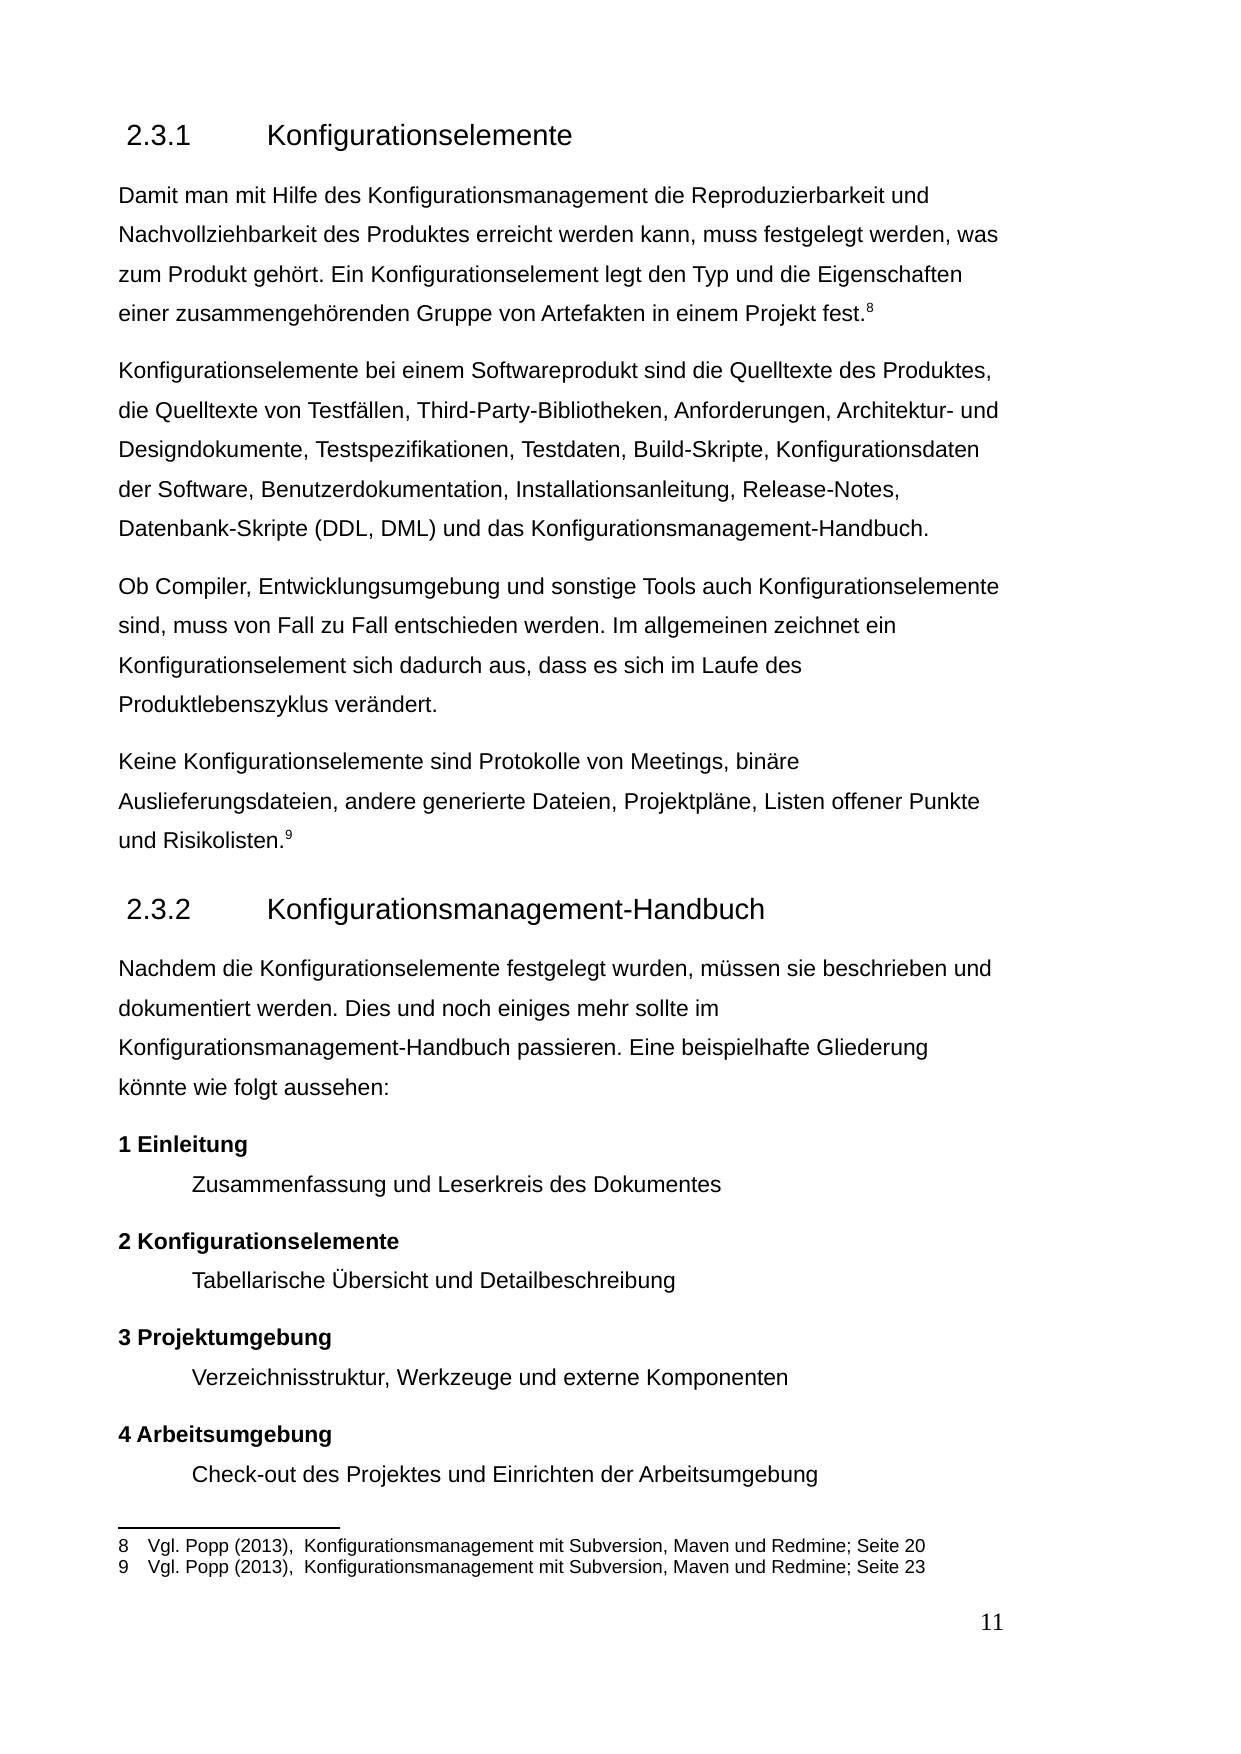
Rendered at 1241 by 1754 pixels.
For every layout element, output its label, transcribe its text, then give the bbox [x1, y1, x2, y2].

text Damit man mit Hilfe des Konfigurationsmanagement die Reproduzierbarkeit und Nachvollziehbarkeit des Produktes erreicht werden kann, muss festgelegt werden, was zum Produkt gehört. Ein Konfigurationselement legt den Typ und die Eigenschaften einer zusammengehörenden Gruppe von Artefakten in einem Projekt fest. [118, 182, 1004, 327]
text Ob Compiler, Entwicklungsumgebung und sonstige Tools auch Konfigurationselemente sind, muss von Fall zu Fall entschieden werden. Im allgemeinen zeichnet ein Konfigurationselement sich dadurch aus, dass es sich im Laufe des Produktlebenszyklus verändert. [118, 573, 1004, 717]
text Keine Konfigurationselemente sind Protokolle von Meetings, binäre Auslieferungsdateien, andere generierte Dateien, Projektpläne, Listen offener Punkte und Risikolisten. [118, 748, 1004, 853]
text Vgl. Popp (2013), Konfigurationsmanagement mit Subversion, Maven und Redmine; Seite 23 [118, 1556, 1004, 1578]
subtitle Konfigurationselemente [118, 118, 1004, 152]
text 3 Projektumgebung Verzeichnisstruktur, Werkzeuge und externe Komponenten [118, 1324, 1004, 1390]
text 2 Konfigurationselemente Tabellarische Übersicht und Detailbeschreibung [118, 1228, 1004, 1293]
text 4 Arbeitsumgebung Check-out des Projektes und Einrichten der Arbeitsumgebung [118, 1421, 1004, 1487]
subtitle Konfigurationsmanagement-Handbuch [118, 892, 1004, 925]
text Vgl. Popp (2013), Konfigurationsmanagement mit Subversion, Maven und Redmine; Seite 20 [118, 1534, 1004, 1556]
text Nachdem die Konfigurationselemente festgelegt wurden, müssen sie beschrieben und dokumentiert werden. Dies und noch einiges mehr sollte im Konfigurationsmanagement-Handbuch passieren. Eine beispielhafte Gliederung könnte wie folgt aussehen: [118, 955, 1004, 1100]
text Konfigurationselemente bei einem Softwareprodukt sind die Quelltexte des Produktes, die Quelltexte von Testfällen, Third-Party-Bibliotheken, Anforderungen, Architektur- und Designdokumente, Testspezifikationen, Testdaten, Build-Skripte, Konfigurationsdaten der Software, Benutzerdokumentation, Installationsanleitung, Release-Notes, Datenbank-Skripte (DDL, DML) und das Konfigurationsmanagement-Handbuch. [118, 357, 1004, 542]
text 1 Einleitung Zusammenfassung und Leserkreis des Dokumentes [118, 1131, 1004, 1197]
